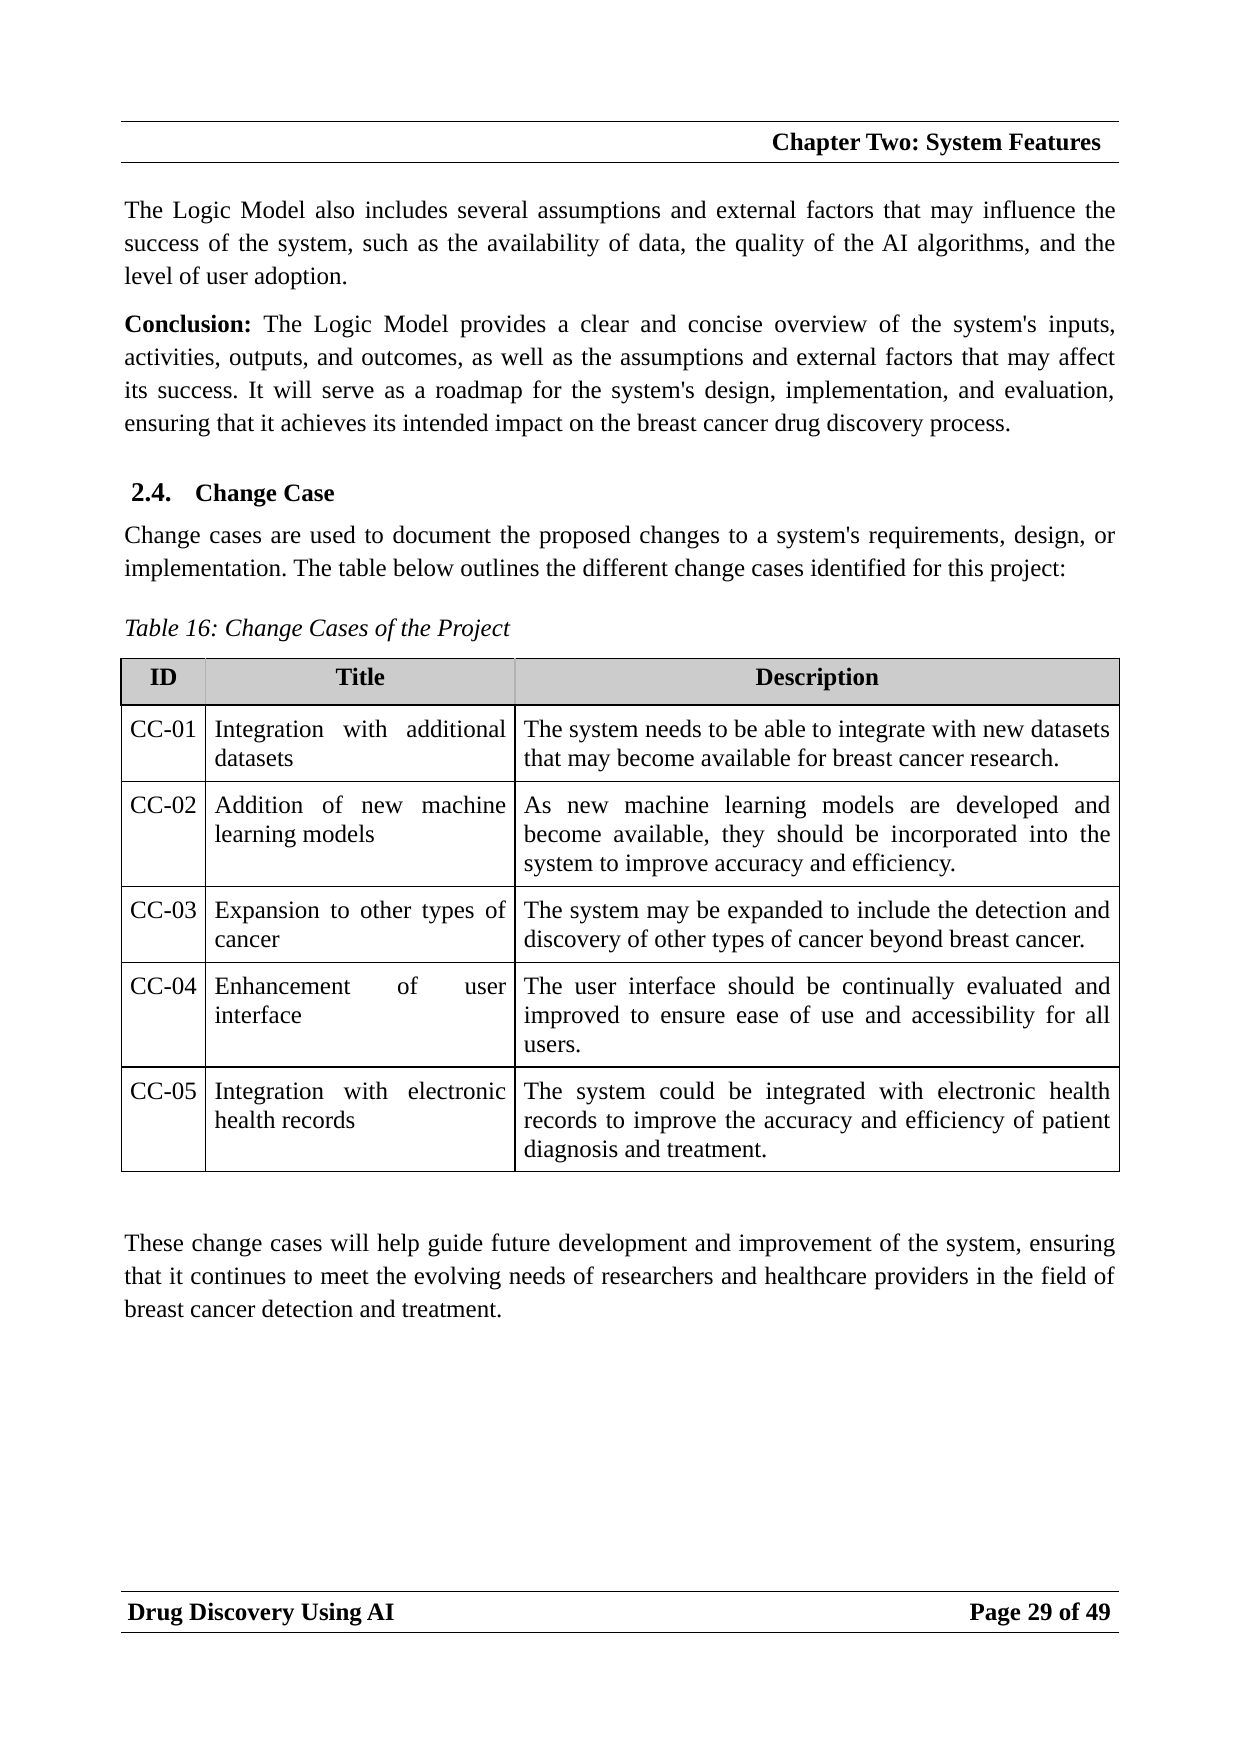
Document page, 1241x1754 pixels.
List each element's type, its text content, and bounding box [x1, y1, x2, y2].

text Table 16: Change Cases of the Project [121, 610, 1119, 645]
table_cell CC-02 [122, 782, 205, 886]
subtitle Change Case [121, 473, 1119, 507]
table_cell CC-01 [122, 706, 205, 781]
table_cell Addition of new machine learning models [206, 782, 514, 886]
text The Logic Model also includes several assumptions and external factors that may influence the success of the system, such as the availability of data, the quality of the AI algorithms, and the level of user adoption. [121, 192, 1119, 290]
table_cell The system may be expanded to include the detection and discovery of other types of cancer beyond breast cancer. [516, 887, 1119, 962]
table_cell The system could be integrated with electronic health records to improve the accuracy and efficiency of patient diagnosis and treatment. [516, 1068, 1119, 1171]
table_cell Integration with electronic health records [206, 1068, 514, 1171]
table_cell Enhancement of user interface [206, 963, 514, 1066]
table_cell CC-04 [122, 963, 205, 1066]
table_cell Expansion to other types of cancer [206, 887, 514, 962]
table_cell CC-05 [122, 1068, 205, 1171]
table_header Title [206, 659, 514, 704]
table_header Description [516, 659, 1119, 704]
table_cell The user interface should be continually evaluated and improved to ensure ease of use and accessibility for all users. [516, 963, 1119, 1066]
text Change cases are used to document the proposed changes to a system's requirements, design, or implementation. The table below outlines the different change cases identified for this project: [121, 517, 1119, 582]
table_cell Integration with additional datasets [206, 706, 514, 781]
text Conclusion: The Logic Model provides a clear and concise overview of the system's inputs, activities, outputs, and outcomes, as well as the assumptions and external factors that may affect its success. It will serve as a roadmap for the system's design, implementation, and evaluation, ensuring that it achieves its intended impact on the breast cancer drug discovery process. [121, 306, 1119, 437]
table_header ID [122, 659, 205, 704]
table_cell CC-03 [122, 887, 205, 962]
table_cell The system needs to be able to integrate with new datasets that may become available for breast cancer research. [516, 706, 1119, 781]
text These change cases will help guide future development and improvement of the system, ensuring that it continues to meet the evolving needs of researchers and healthcare providers in the field of breast cancer detection and treatment. [121, 1225, 1119, 1323]
table_cell As new machine learning models are developed and become available, they should be incorporated into the system to improve accuracy and efficiency. [516, 782, 1119, 886]
